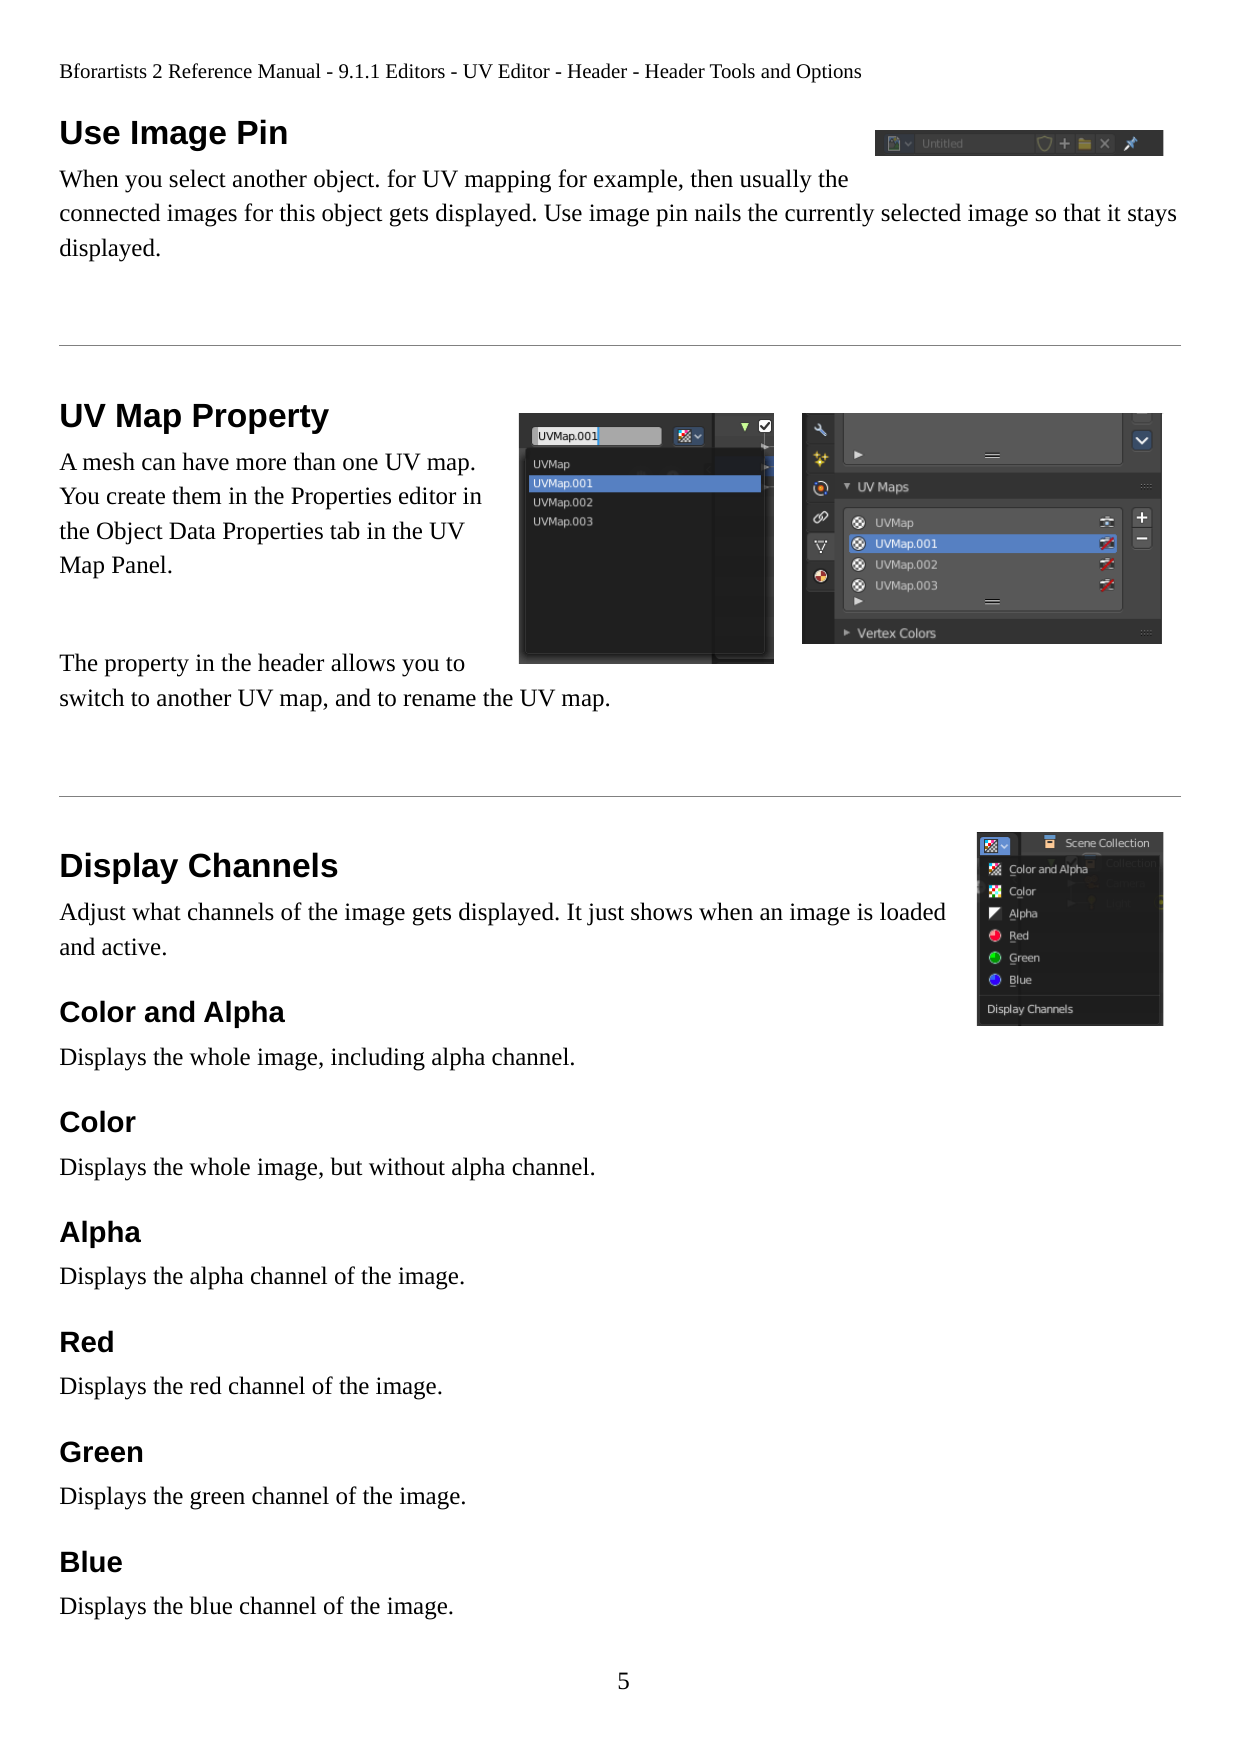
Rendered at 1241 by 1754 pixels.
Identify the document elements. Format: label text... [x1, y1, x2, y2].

picture [518, 413, 774, 664]
subtitle Color [59, 1105, 1181, 1139]
text [774, 447, 802, 579]
text When you select another object. for UV mapping for example, then usually the connected images for this object gets displayed. Use image pin nails the currently selected image so that it stays displayed. [59, 164, 1181, 261]
picture [976, 832, 1164, 1026]
subtitle Use Image Pin [59, 113, 1181, 151]
subtitle Color and Alpha [59, 995, 1181, 1029]
subtitle Display Channels [59, 846, 976, 885]
text Displays the whole image, including alpha channel. [59, 1042, 1181, 1070]
subtitle Green [59, 1435, 1181, 1469]
picture [802, 413, 1164, 644]
text A mesh can have more than one UV map. You create them in the Properties editor in the Object Data Properties tab in the UV Map Panel. [59, 447, 518, 579]
text Displays the green channel of the image. [59, 1481, 1181, 1510]
picture [875, 130, 1164, 156]
subtitle Blue [59, 1545, 1181, 1579]
text Displays the alpha channel of the image. [59, 1261, 1181, 1290]
text Adjust what channels of the image gets displayed. It just shows when an image is loaded and active. [59, 897, 976, 961]
text The property in the header allows you to switch to another UV map, and to rename the UV map. [59, 648, 1181, 712]
text Displays the red channel of the image. [59, 1371, 1181, 1400]
subtitle Red [59, 1325, 1181, 1359]
subtitle Alpha [59, 1215, 1181, 1249]
subtitle UV Map Property [59, 396, 1181, 434]
text Displays the whole image, but without alpha channel. [59, 1152, 1181, 1180]
subtitle [1164, 846, 1181, 885]
text Displays the blue channel of the image. [59, 1591, 1181, 1620]
